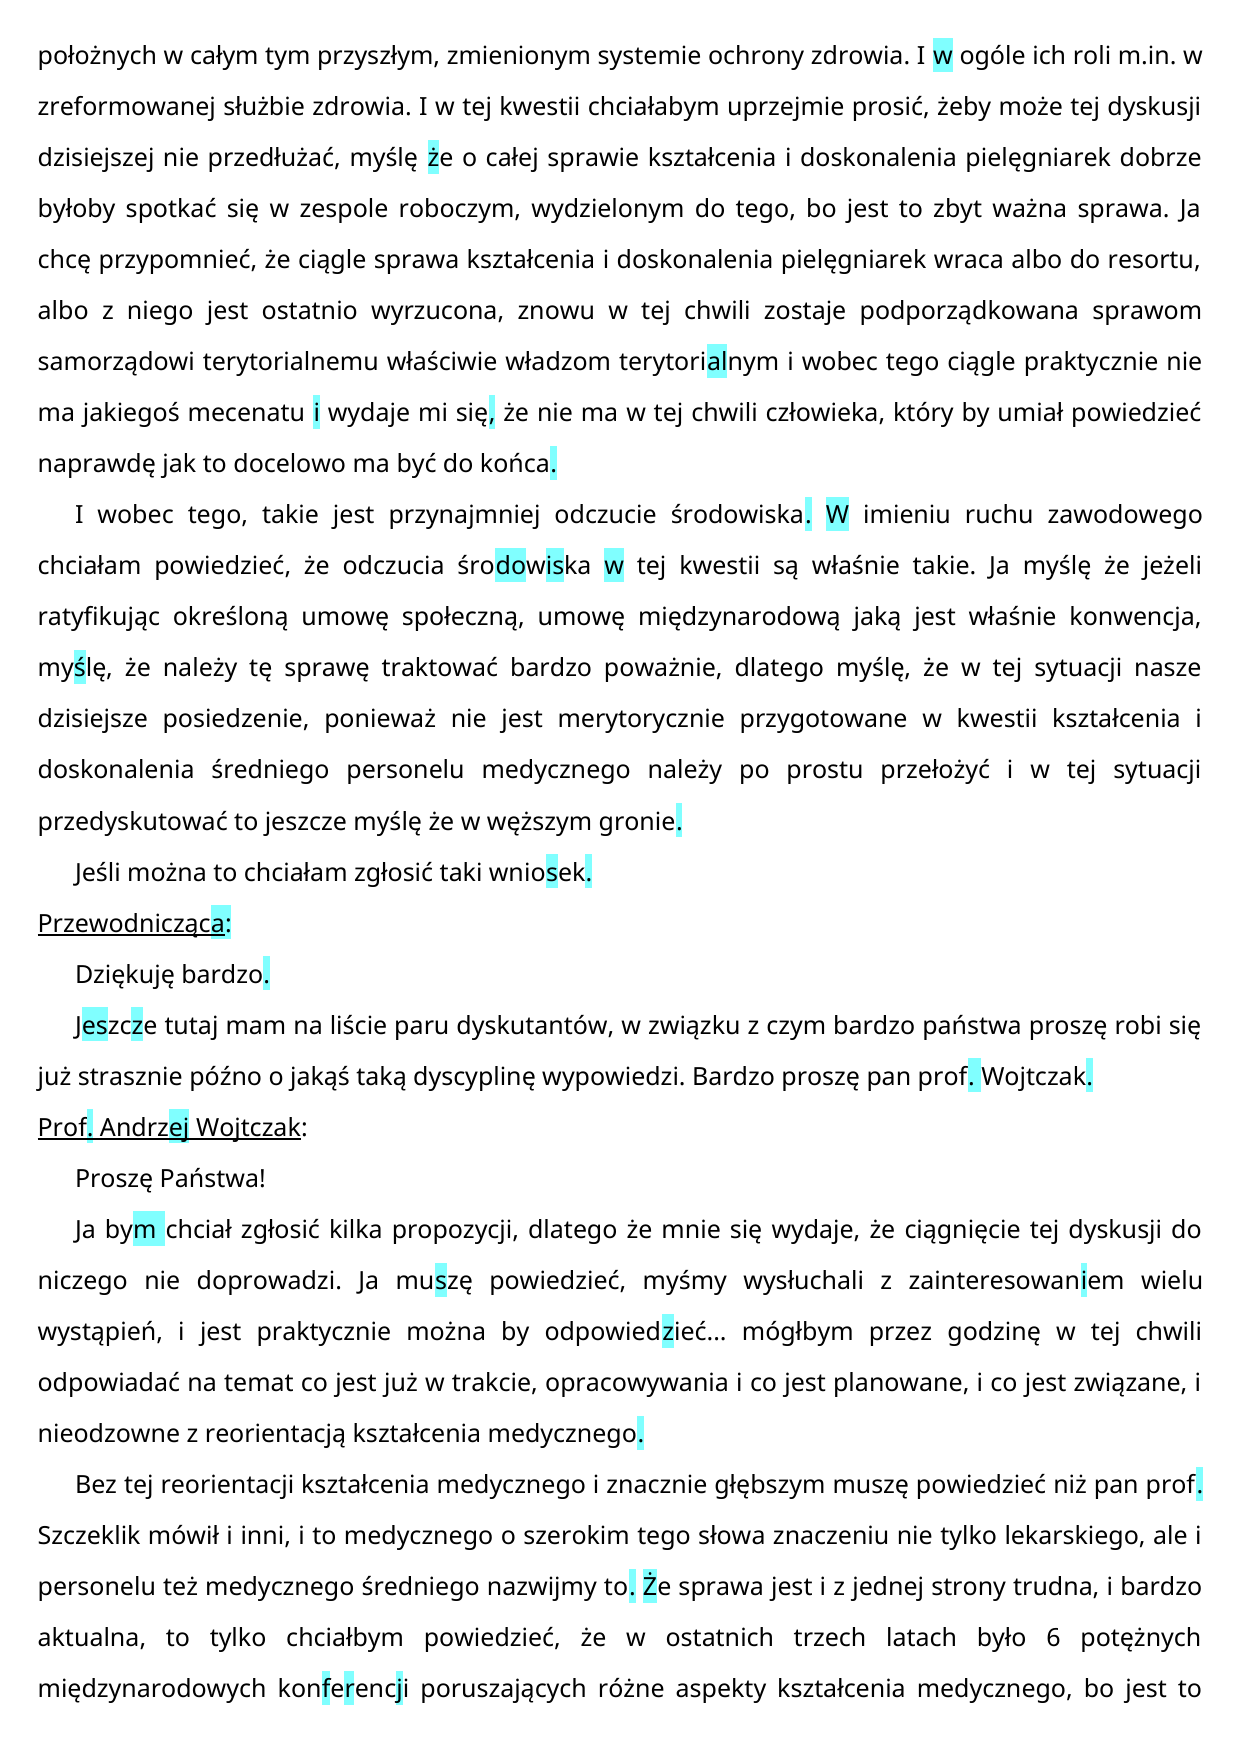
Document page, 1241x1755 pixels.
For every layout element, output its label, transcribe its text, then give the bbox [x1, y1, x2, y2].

text Jeszcze tutaj mam na liście paru dyskutantów, w związku z czym bardzo państwa proszę robi się już strasznie późno o jakąś taką dyscyplinę wypowiedzi. Bardzo proszę pan prof. Wojtczak. [37, 1007, 1203, 1092]
text Jeśli można to chciałam zgłosić taki wniosek. [37, 854, 1203, 888]
text Bez tej reorientacji kształcenia medycznego i znacznie głębszym muszę powiedzieć niż pan prof. Szczeklik mówił i inni, i to medycznego o szerokim tego słowa znaczeniu nie tylko lekarskiego, ale i personelu też medycznego średniego nazwijmy to. Że sprawa jest i z jednej strony trudna, i bardzo aktualna, to tylko chciałbym powiedzieć, że w ostatnich trzech latach było 6 potężnych międzynarodowych konferencji poruszających różne aspekty kształcenia medycznego, bo jest to [37, 1467, 1203, 1705]
text Ja bym chciał zgłosić kilka propozycji, dlatego że mnie się wydaje, że ciągnięcie tej dyskusji do niczego nie doprowadzi. Ja muszę powiedzieć, myśmy wysłuchali z zainteresowaniem wielu wystąpień, i jest praktycznie można by odpowiedzieć... mógłbym przez godzinę w tej chwili odpowiadać na temat co jest już w trakcie, opracowywania i co jest planowane, i co jest związane, i nieodzowne z reorientacją kształcenia medycznego. [37, 1211, 1203, 1450]
text Prof. Andrzej Wojtczak: [37, 1109, 1203, 1143]
text I wobec tego, takie jest przynajmniej odczucie środowiska. W imieniu ruchu zawodowego chciałam powiedzieć, że odczucia środowiska w tej kwestii są właśnie takie. Ja myślę że jeżeli ratyfikując określoną umowę społeczną, umowę międzynarodową jaką jest właśnie konwencja, myślę, że należy tę sprawę traktować bardzo poważnie, dlatego myślę, że w tej sytuacji nasze dzisiejsze posiedzenie, ponieważ nie jest merytorycznie przygotowane w kwestii kształcenia i doskonalenia średniego personelu medycznego należy po prostu przełożyć i w tej sytuacji przedyskutować to jeszcze myślę że w węższym gronie. [37, 497, 1203, 837]
text Dziękuję bardzo. [37, 956, 1203, 990]
text Przewodnicząca: [37, 905, 1203, 939]
text Proszę Państwa! [37, 1160, 1203, 1194]
text położnych w całym tym przyszłym, zmienionym systemie ochrony zdrowia. I w ogóle ich roli m.in. w zreformowanej służbie zdrowia. I w tej kwestii chciałabym uprzejmie prosić, żeby może tej dyskusji dzisiejszej nie przedłużać, myślę że o całej sprawie kształcenia i doskonalenia pielęgniarek dobrze byłoby spotkać się w zespole roboczym, wydzielonym do tego, bo jest to zbyt ważna sprawa. Ja chcę przypomnieć, że ciągle sprawa kształcenia i doskonalenia pielęgniarek wraca albo do resortu, albo z niego jest ostatnio wyrzucona, znowu w tej chwili zostaje podporządkowana sprawom samorządowi terytorialnemu właściwie władzom terytorialnym i wobec tego ciągle praktycznie nie ma jakiegoś mecenatu i wydaje mi się, że nie ma w tej chwili człowieka, który by umiał powiedzieć naprawdę jak to docelowo ma być do końca. [37, 37, 1203, 480]
